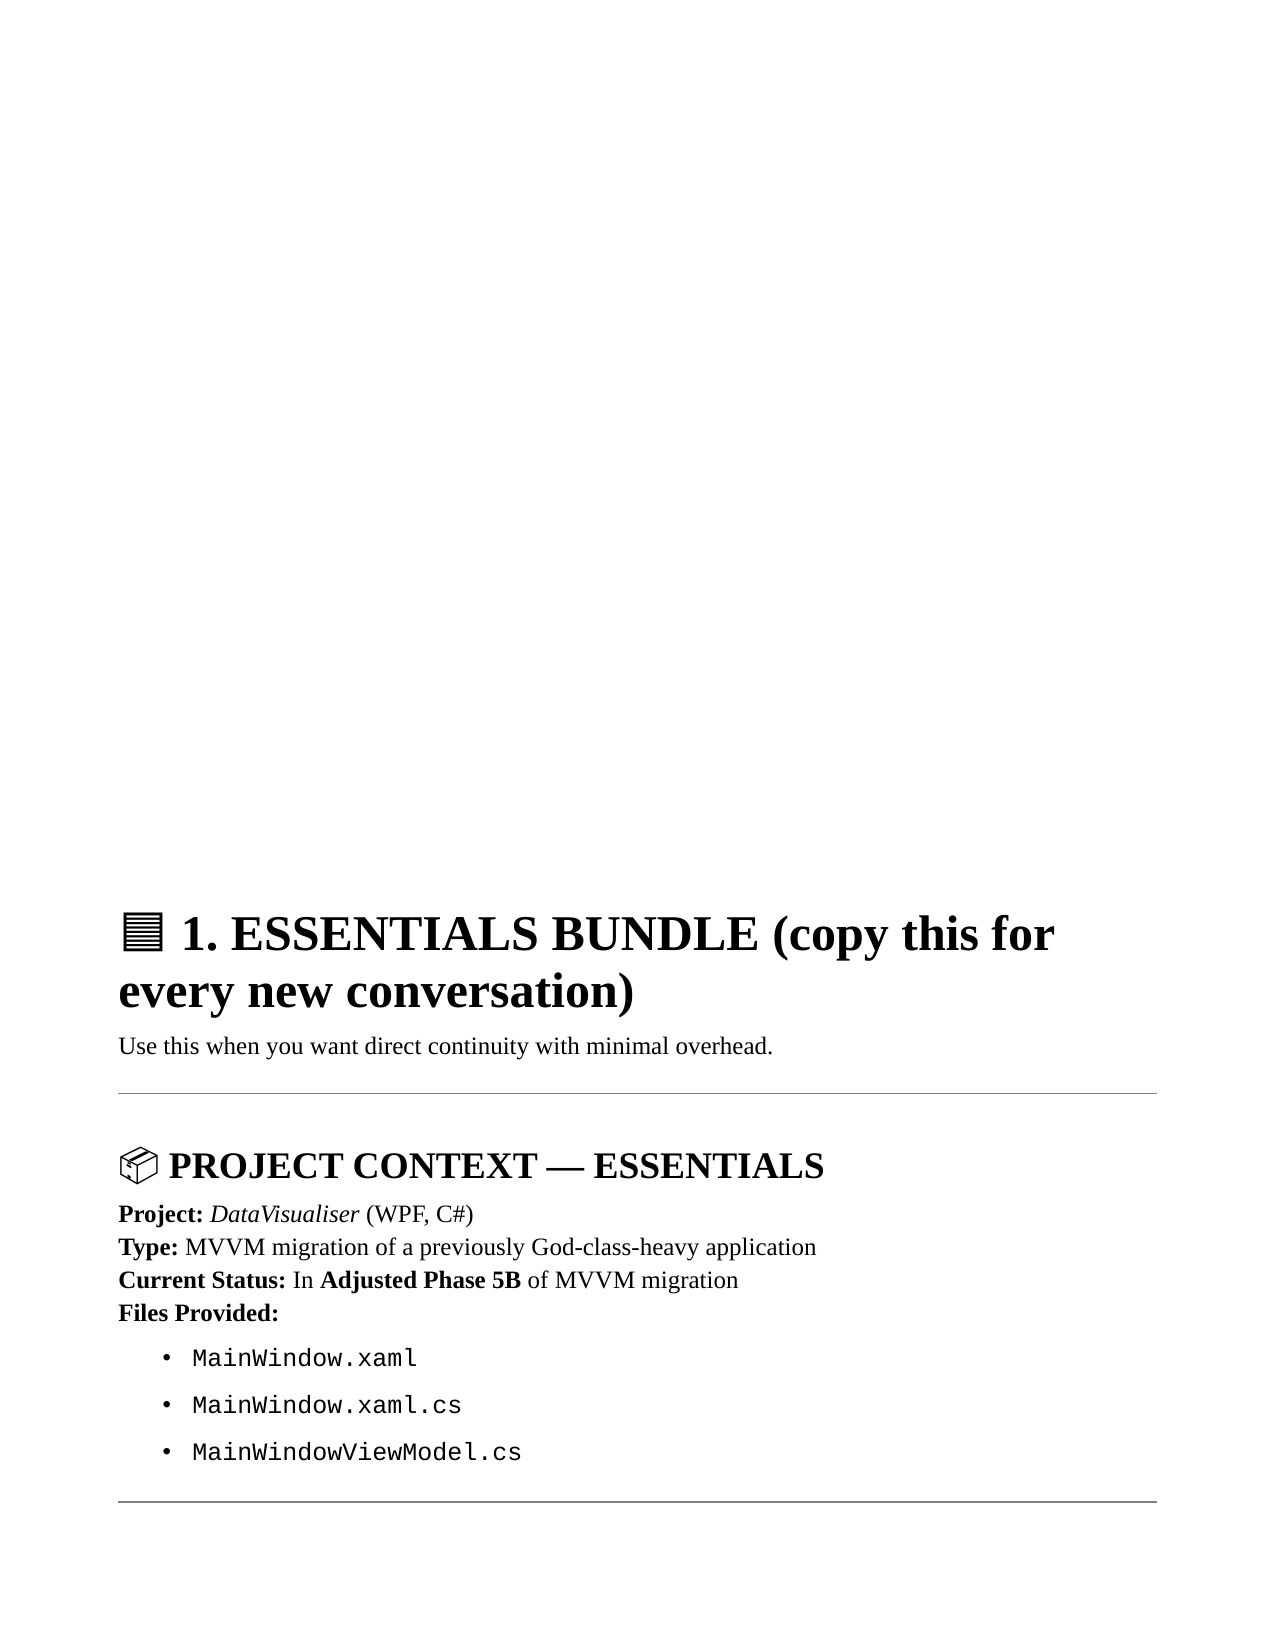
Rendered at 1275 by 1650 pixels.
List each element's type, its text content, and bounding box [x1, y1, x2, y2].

list MainWindowViewModel.cs [162, 1440, 1157, 1468]
subtitle 🟦 1. ESSENTIALS BUNDLE (copy this for every new conversation) [118, 903, 1157, 1018]
text Use this when you want direct continuity with minimal overhead. [118, 1031, 1157, 1059]
list MainWindow.xaml.cs [162, 1393, 1157, 1421]
subtitle 📦 PROJECT CONTEXT — ESSENTIALS [118, 1143, 1157, 1187]
text Project: DataVisualiser (WPF, C#) Type: MVVM migration of a previously God-class-heavy application Current Status: In Adjusted Phase 5B of MVVM migration Files Provided: [118, 1199, 1157, 1327]
list MainWindow.xaml [162, 1346, 1157, 1374]
